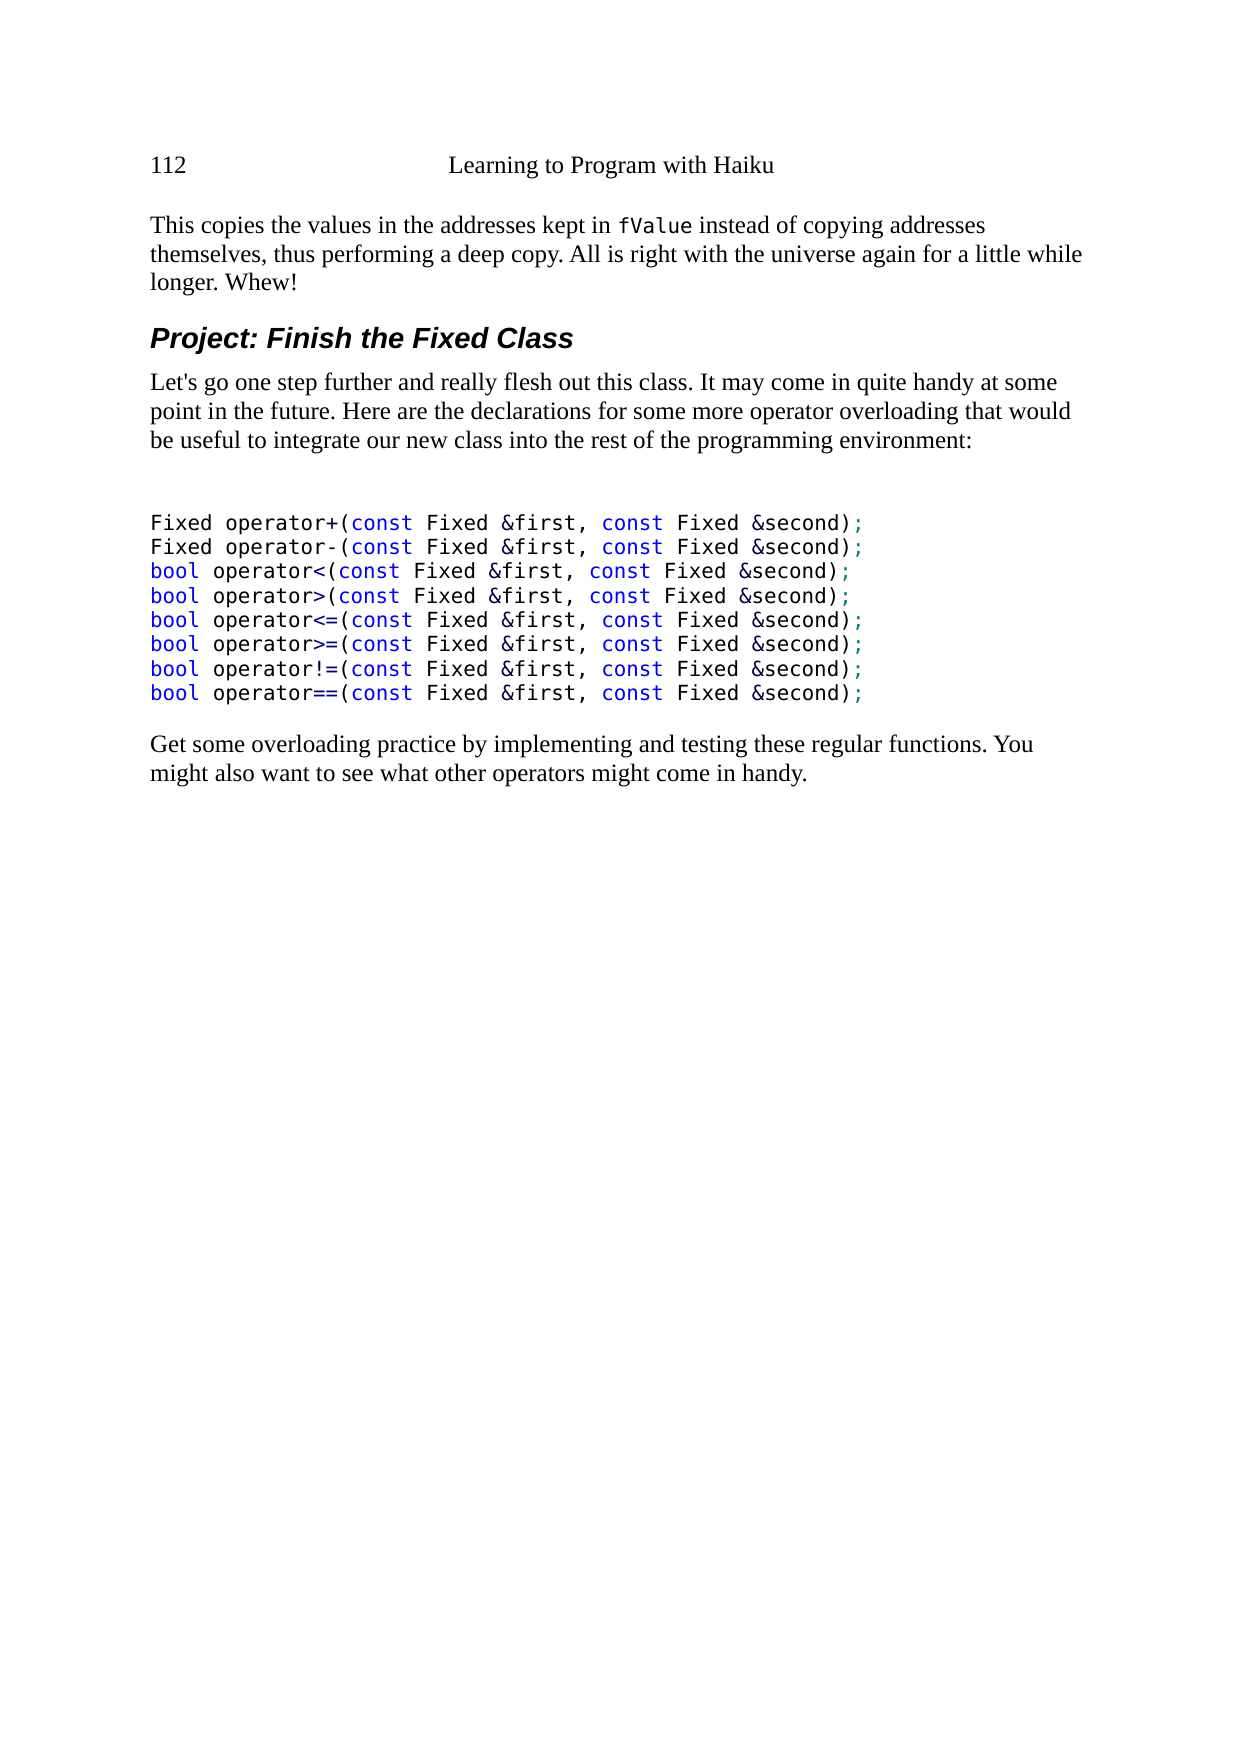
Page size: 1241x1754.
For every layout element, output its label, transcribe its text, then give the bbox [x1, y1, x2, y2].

text Let's go one step further and really flesh out this class. It may come in quite handy at some point in the future. Here are the declarations for some more operator overloading that would be useful to integrate our new class into the rest of the programming environment: [150, 367, 1091, 453]
text bool operator>=(const Fixed &first, const Fixed &second); [150, 632, 1091, 657]
text bool operator<(const Fixed &first, const Fixed &second); [150, 559, 1091, 584]
text Fixed operator-(const Fixed &first, const Fixed &second); [150, 535, 1091, 559]
text bool operator!=(const Fixed &first, const Fixed &second); [150, 657, 1091, 681]
text bool operator>(const Fixed &first, const Fixed &second); [150, 584, 1091, 608]
text bool operator<=(const Fixed &first, const Fixed &second); [150, 608, 1091, 632]
text This copies the values in the addresses kept in fValue instead of copying addresses themselves, thus performing a deep copy. All is right with the universe again for a little while longer. Whew! [150, 210, 1091, 296]
subtitle Project: Finish the Fixed Class [150, 321, 1091, 355]
text Get some overloading practice by implementing and testing these regular functions. You might also want to see what other operators might come in handy. [150, 729, 1091, 787]
text bool operator==(const Fixed &first, const Fixed &second); [150, 681, 1091, 705]
text Fixed operator+(const Fixed &first, const Fixed &second); [150, 511, 1091, 535]
